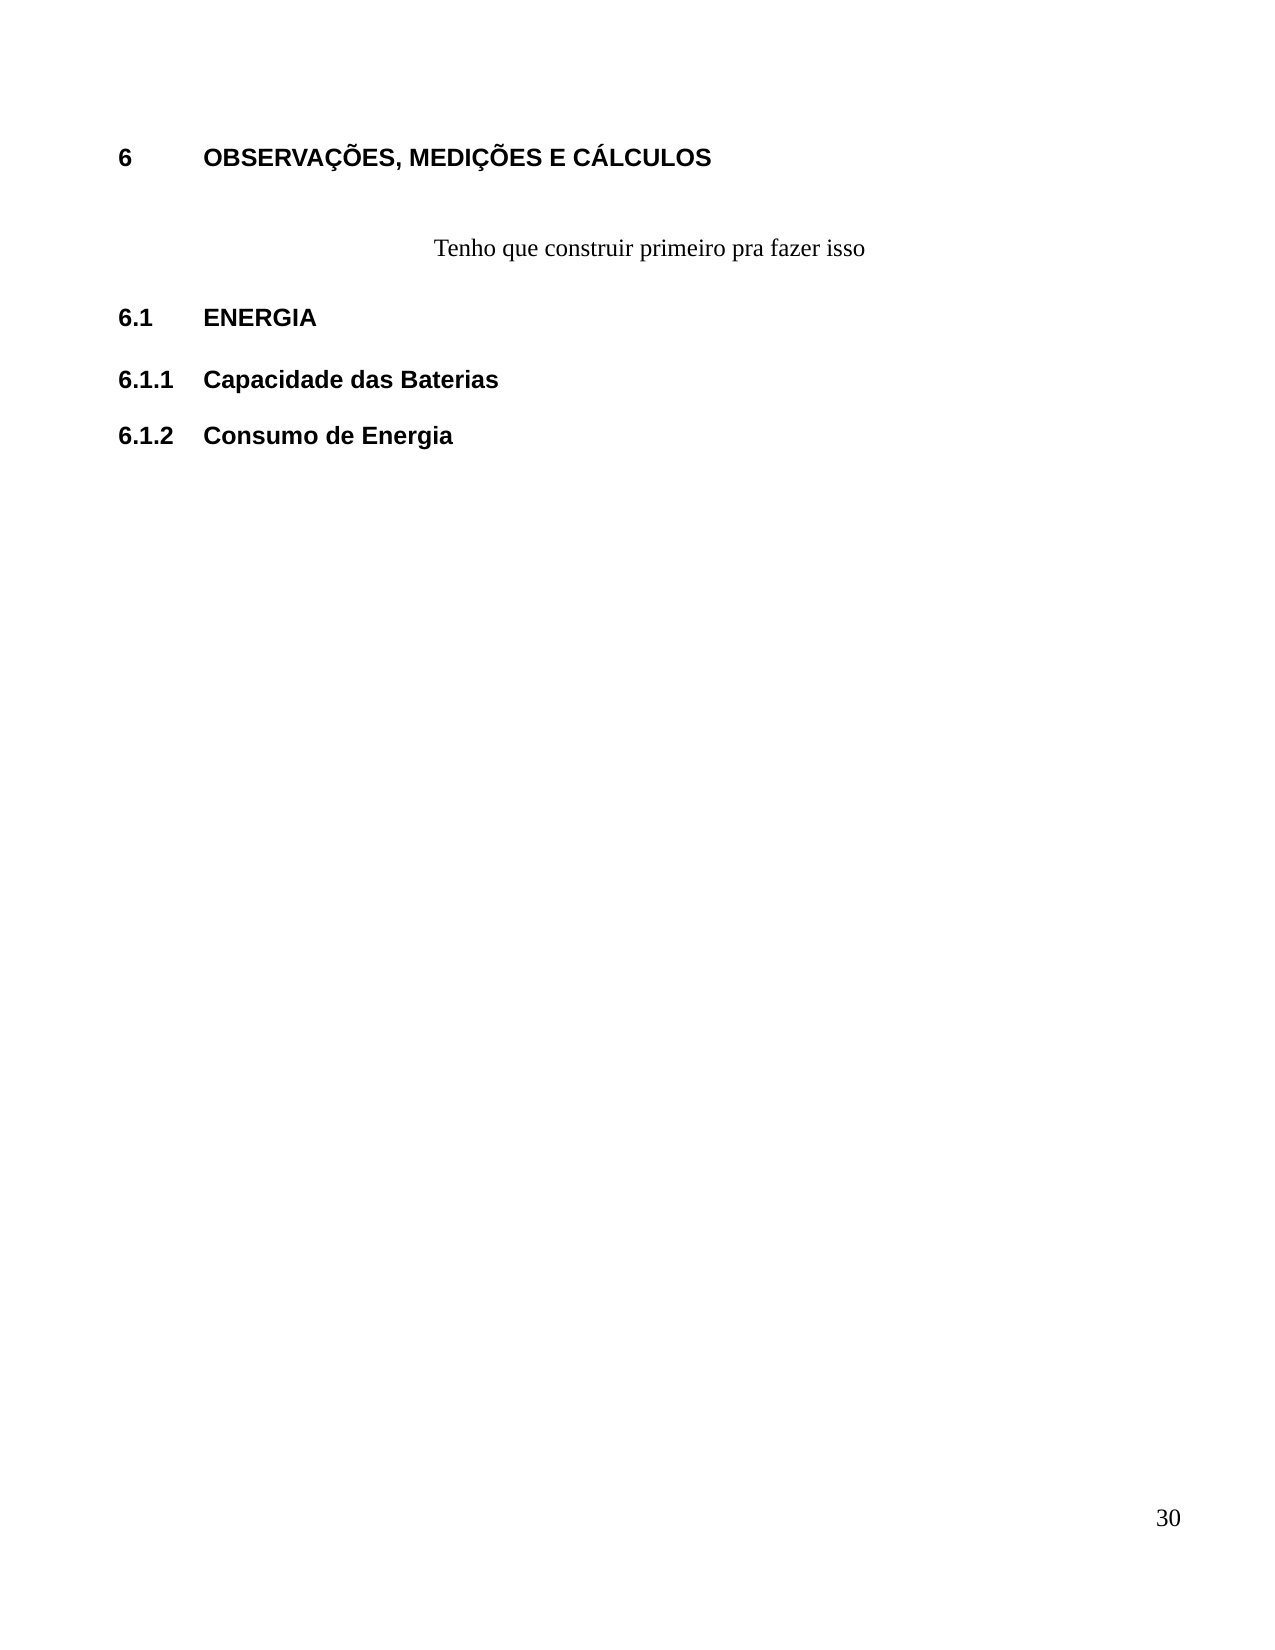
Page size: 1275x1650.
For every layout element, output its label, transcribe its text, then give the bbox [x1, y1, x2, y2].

subtitle 6.1.1 Capacidade das Baterias [118, 365, 1181, 394]
subtitle 6 OBSERVAÇÕES, MEDIÇÕES E CÁLCULOS [118, 143, 1181, 172]
subtitle 6.1 ENERGIA [118, 303, 1181, 332]
subtitle 6.1.2 Consumo de Energia [118, 421, 1181, 449]
text Tenho que construir primeiro pra fazer isso [236, 233, 1062, 262]
